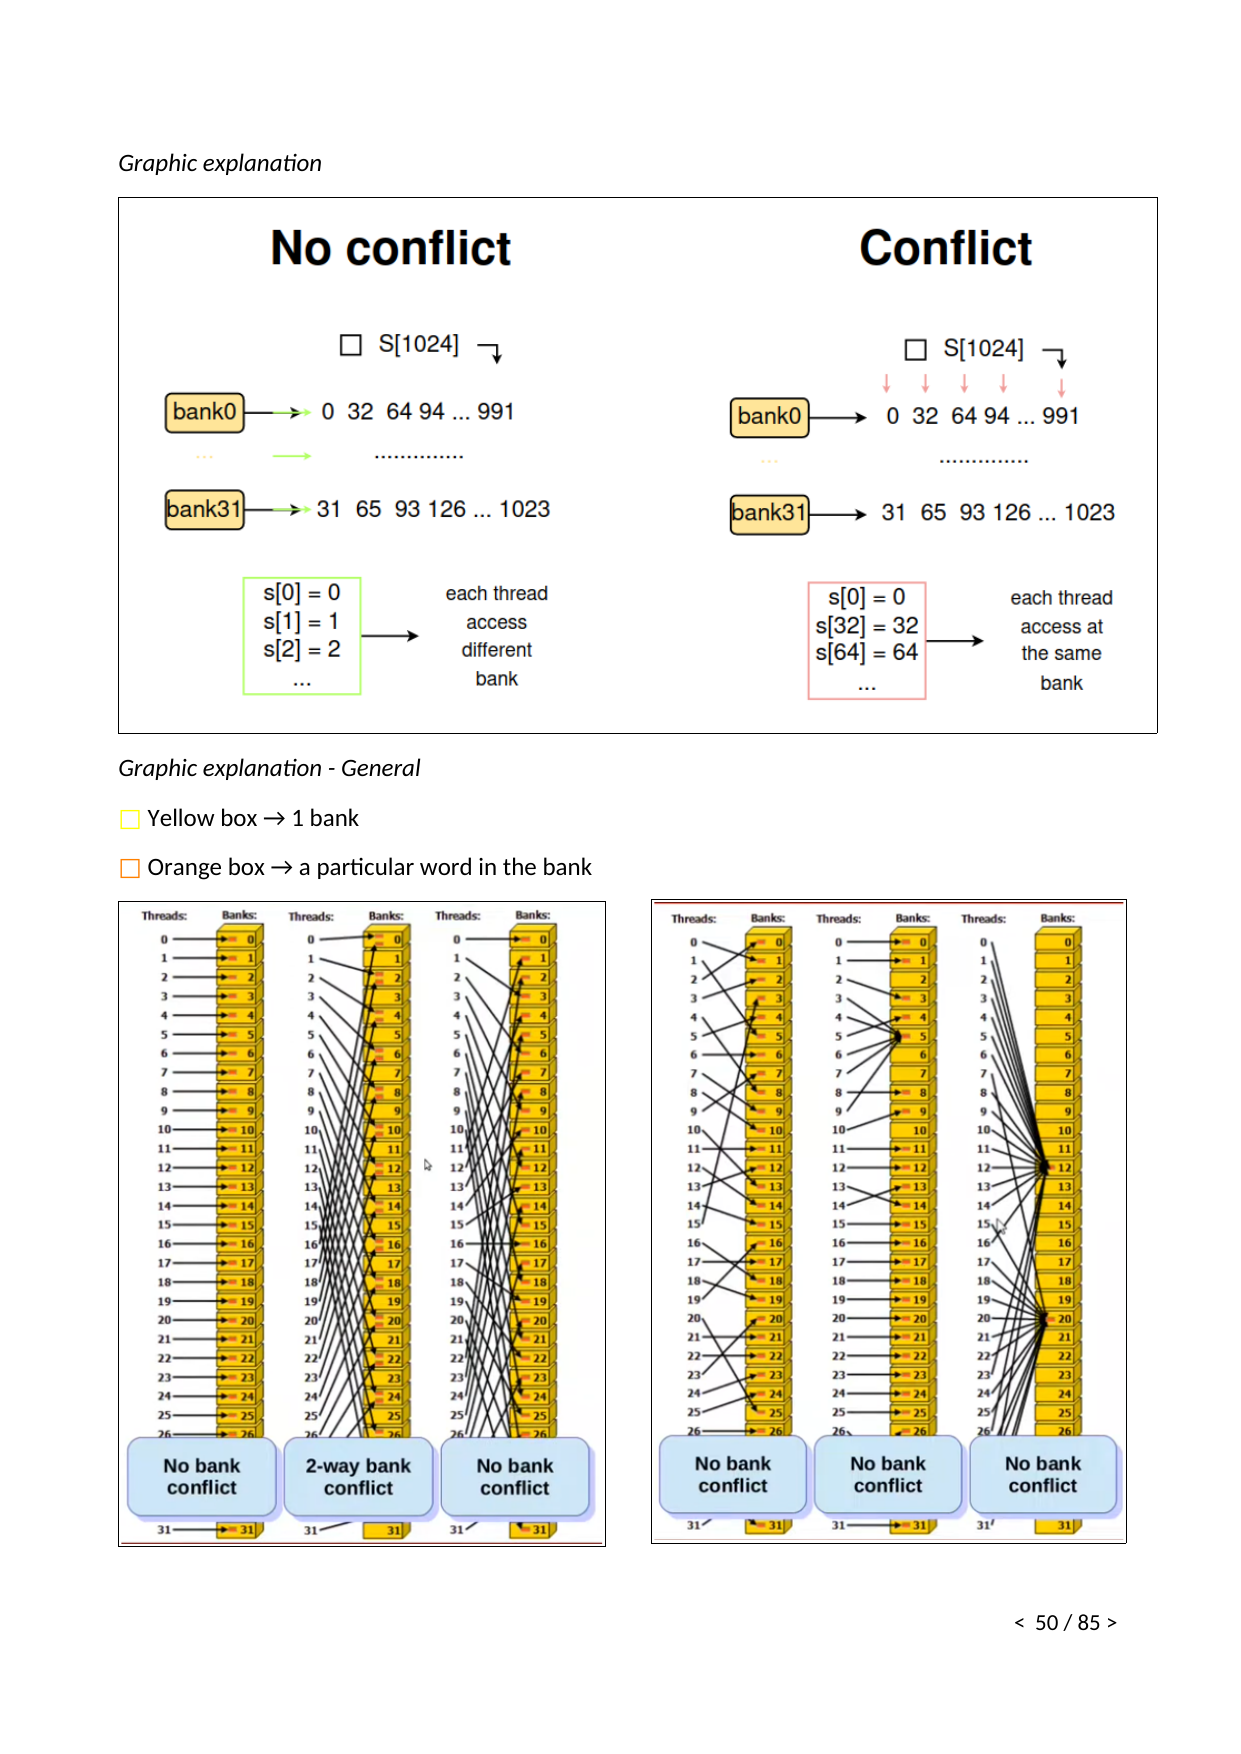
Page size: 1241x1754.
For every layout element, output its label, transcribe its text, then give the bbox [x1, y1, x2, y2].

picture [121, 904, 603, 1544]
text □ Yellow box → 1 bank [118, 802, 1122, 832]
text Graphic explanation [118, 148, 1122, 178]
picture [654, 902, 1124, 1540]
picture [121, 200, 1154, 731]
text □ Orange box → a particular word in the bank [118, 851, 1122, 882]
text Graphic explanation - General [118, 752, 1122, 783]
